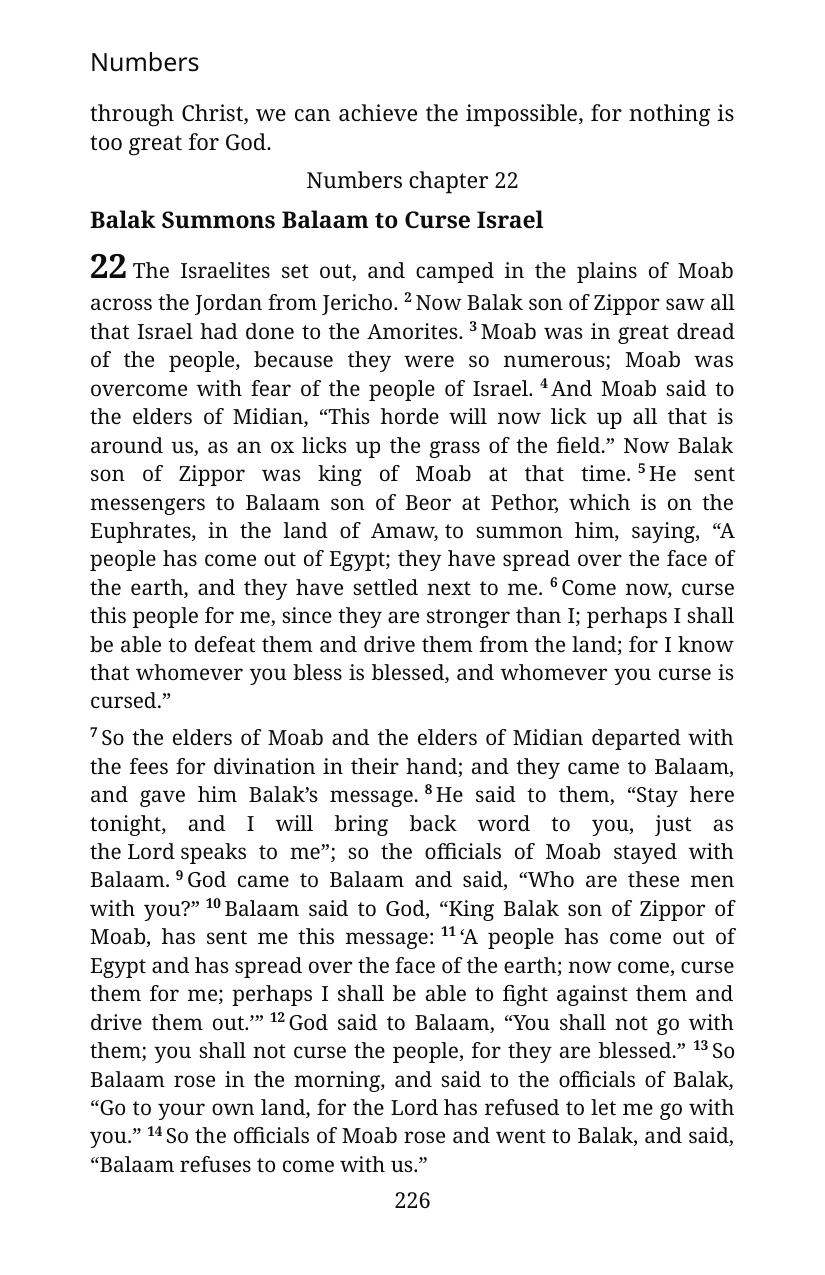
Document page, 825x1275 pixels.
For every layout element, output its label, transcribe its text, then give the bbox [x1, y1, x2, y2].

text Balak Summons Balaam to Curse Israel [90, 203, 735, 235]
text through Christ, we can achieve the impossible, for nothing is too great for God. [90, 97, 735, 157]
text 7 So the elders of Moab and the elders of Midian departed with the fees for divination in their hand; and they came to Balaam, and gave him Balak’s message. 8 He said to them, “Stay here tonight, and I will bring back word to you, just as the Lord speaks to me”; so the officials of Moab stayed with Balaam. 9 God came to Balaam and said, “Who are these men with you?” 10 Balaam said to God, “King Balak son of Zippor of Moab, has sent me this message: 11 ‘A people has come out of Egypt and has spread over the face of the earth; now come, curse them for me; perhaps I shall be able to fight against them and drive them out.’” 12 God said to Balaam, “You shall not go with them; you shall not curse the people, for they are blessed.” 13 So Balaam rose in the morning, and said to the officials of Balak, “Go to your own land, for the Lord has refused to let me go with you.” 14 So the officials of Moab rose and went to Balak, and said, “Balaam refuses to come with us.” [90, 723, 735, 1178]
text Numbers chapter 22 [90, 165, 735, 195]
text 22 The Israelites set out, and camped in the plains of Moab across the Jordan from Jericho. 2 Now Balak son of Zippor saw all that Israel had done to the Amorites. 3 Moab was in great dread of the people, because they were so numerous; Moab was overcome with fear of the people of Israel. 4 And Moab said to the elders of Midian, “This horde will now lick up all that is around us, as an ox licks up the grass of the field.” Now Balak son of Zippor was king of Moab at that time. 5 He sent messengers to Balaam son of Beor at Pethor, which is on the Euphrates, in the land of Amaw, to summon him, saying, “A people has come out of Egypt; they have spread over the face of the earth, and they have settled next to me. 6 Come now, curse this people for me, since they are stronger than I; perhaps I shall be able to defeat them and drive them from the land; for I know that whomever you bless is blessed, and whomever you curse is cursed.” [90, 243, 735, 715]
